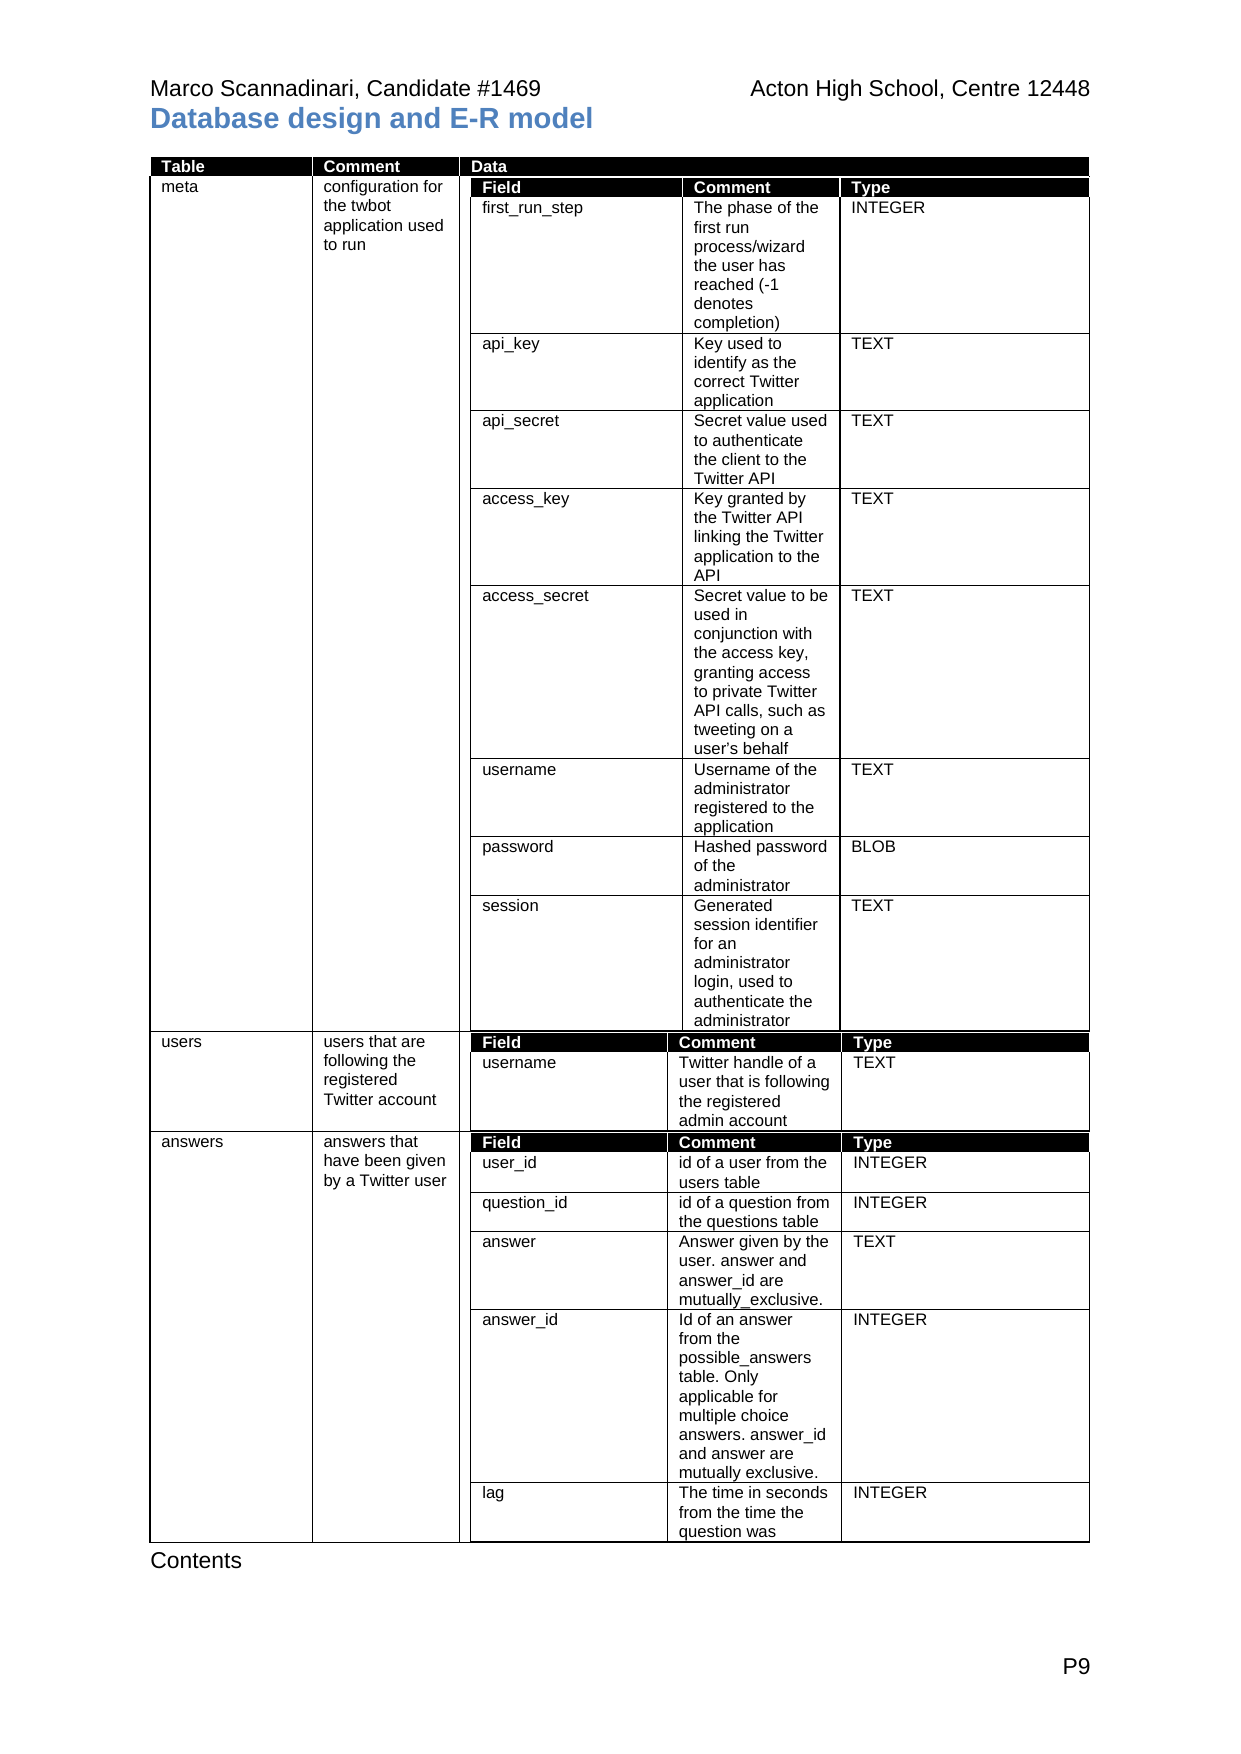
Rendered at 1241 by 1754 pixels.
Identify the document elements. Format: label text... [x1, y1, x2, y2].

table_cell The phase of the first run process/wizard the user has reached (-1 denotes completion) [683, 198, 839, 332]
table_header Type [842, 1133, 1089, 1152]
table_header Type [842, 1033, 1089, 1052]
table_header Field [471, 178, 682, 197]
table_cell user_id [471, 1153, 667, 1192]
table_header Type [841, 178, 1089, 197]
table_cell BLOB [841, 837, 1089, 894]
table_cell Id of an answer from the possible_answers table. Only applicable for multiple choice answers. answer_id and answer are mutually exclusive. [668, 1310, 841, 1482]
table_cell [460, 177, 470, 1031]
table_cell id of a user from the users table [668, 1153, 841, 1192]
table_header Comment [668, 1133, 841, 1152]
table_cell TEXT [841, 334, 1089, 410]
table_cell api_secret [471, 411, 682, 488]
table_cell users [151, 1032, 312, 1131]
table_header Comment [313, 157, 459, 176]
table_cell Secret value used to authenticate the client to the Twitter API [683, 411, 839, 488]
table_cell Key granted by the Twitter API linking the Twitter application to the API [683, 489, 839, 585]
table_cell question_id [471, 1193, 667, 1231]
table_header Data [460, 157, 1089, 176]
table_cell TEXT [841, 759, 1089, 836]
table_cell [460, 1032, 470, 1131]
table_cell Username of the administrator registered to the application [683, 759, 839, 836]
table_cell TEXT [841, 586, 1089, 758]
table_cell password [471, 837, 682, 894]
table_cell Hashed password of the administrator [683, 837, 839, 894]
table_cell Key used to identify as the correct Twitter application [683, 334, 839, 410]
table_cell INTEGER [842, 1483, 1089, 1541]
table_cell TEXT [841, 411, 1089, 488]
table_cell [460, 1132, 470, 1542]
table_cell answers that have been given by a Twitter user [313, 1132, 459, 1542]
table_cell Answer given by the user. answer and answer_id are mutually_exclusive. [668, 1232, 841, 1309]
table_cell username [471, 759, 682, 836]
table_header Comment [668, 1033, 841, 1052]
table_cell session [471, 896, 682, 1030]
table_cell lag [471, 1483, 667, 1541]
table_cell ­­first_run_step [471, 198, 682, 332]
table_cell INTEGER [842, 1310, 1089, 1482]
table_cell answer [471, 1232, 667, 1309]
table_cell access_key [471, 489, 682, 585]
table_cell TEXT [841, 489, 1089, 585]
table_cell answers [151, 1132, 312, 1542]
table_header Field [471, 1133, 667, 1152]
table_cell INTEGER [842, 1153, 1089, 1192]
table_header Field [471, 1033, 667, 1052]
table_cell INTEGER [841, 198, 1089, 332]
table_cell meta [151, 177, 312, 1031]
table_cell The time in seconds from the time the question was [668, 1483, 841, 1541]
table_cell Generated session identifier for an administrator login, used to authenticate the administrator [683, 896, 839, 1030]
table_cell users that are following the registered Twitter account [313, 1032, 459, 1131]
table_cell TEXT [842, 1053, 1089, 1130]
table_cell configuration for the twbot application used to run [313, 177, 459, 1031]
table_header Comment [683, 178, 839, 197]
subtitle Database design and E-R model [150, 101, 1090, 135]
table_cell Twitter handle of a user that is following the registered admin account [668, 1053, 841, 1130]
table_header Table [151, 157, 312, 176]
table_cell INTEGER [842, 1193, 1089, 1231]
table_cell TEXT [841, 896, 1089, 1030]
table_cell TEXT [842, 1232, 1089, 1309]
table_cell access_secret [471, 586, 682, 758]
table_cell Secret value to be used in conjunction with the access key, granting access to private Twitter API calls, such as tweeting on a user’s behalf [683, 586, 839, 758]
table_cell answer_id [471, 1310, 667, 1482]
table_cell api_key [471, 334, 682, 410]
table_cell id of a question from the questions table [668, 1193, 841, 1231]
table_cell username [471, 1053, 667, 1130]
